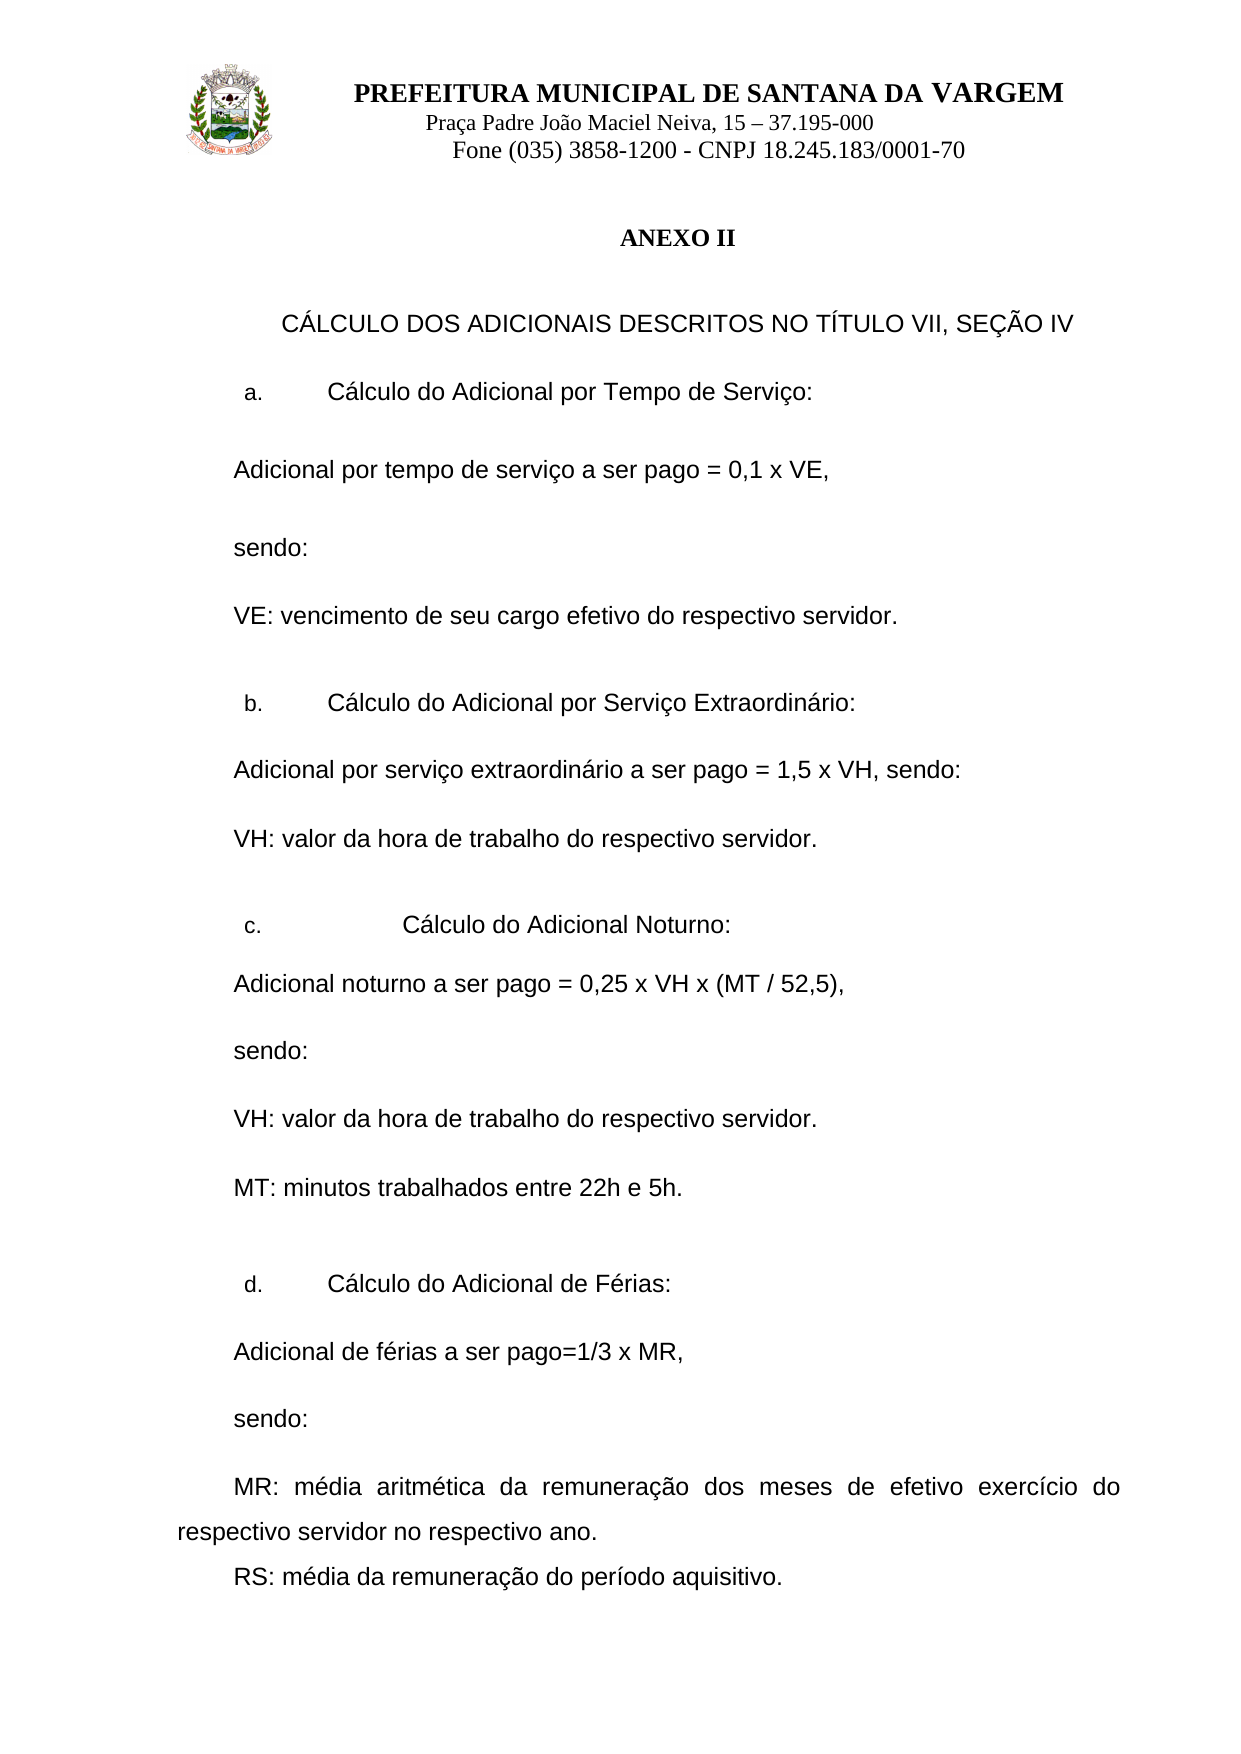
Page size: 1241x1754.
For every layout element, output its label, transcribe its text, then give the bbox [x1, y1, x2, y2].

picture [186, 64, 273, 155]
text Adicional por tempo de serviço a ser pago = 0,1 x VE, [177, 455, 1122, 484]
list Cálculo do Adicional por Serviço Extraordinário: [188, 688, 1122, 717]
text sendo: [177, 533, 1122, 562]
text Adicional por serviço extraordinário a ser pago = 1,5 x VH, sendo: [177, 756, 1122, 784]
text VH: valor da hora de trabalho do respectivo servidor. [177, 823, 1122, 852]
text VE: vencimento de seu cargo efetivo do respectivo servidor. [177, 601, 1122, 630]
text MT: minutos trabalhados entre 22h e 5h. [177, 1172, 1122, 1201]
subtitle ANEXO II [177, 223, 1122, 252]
list Cálculo do Adicional de Férias: [188, 1269, 1122, 1298]
list Cálculo do Adicional por Tempo de Serviço: [188, 377, 1122, 406]
text CÁLCULO DOS ADICIONAIS DESCRITOS NO TÍTULO VII, SEÇÃO IV [177, 309, 1122, 338]
text Adicional de férias a ser pago=1/3 x MR, [177, 1337, 1122, 1365]
text RS: média da remuneração do período aquisitivo. [177, 1562, 1122, 1591]
text sendo: [177, 1036, 1122, 1065]
text Adicional noturno a ser pago = 0,25 x VH x (MT / 52,5), [177, 969, 1122, 997]
text VH: valor da hora de trabalho do respectivo servidor. [177, 1104, 1122, 1133]
text MR: média aritmética da remuneração dos meses de efetivo exercício do respectivo servidor no respectivo ano. [177, 1472, 1122, 1545]
list Cálculo do Adicional Noturno: [188, 910, 1122, 939]
text sendo: [177, 1404, 1122, 1433]
